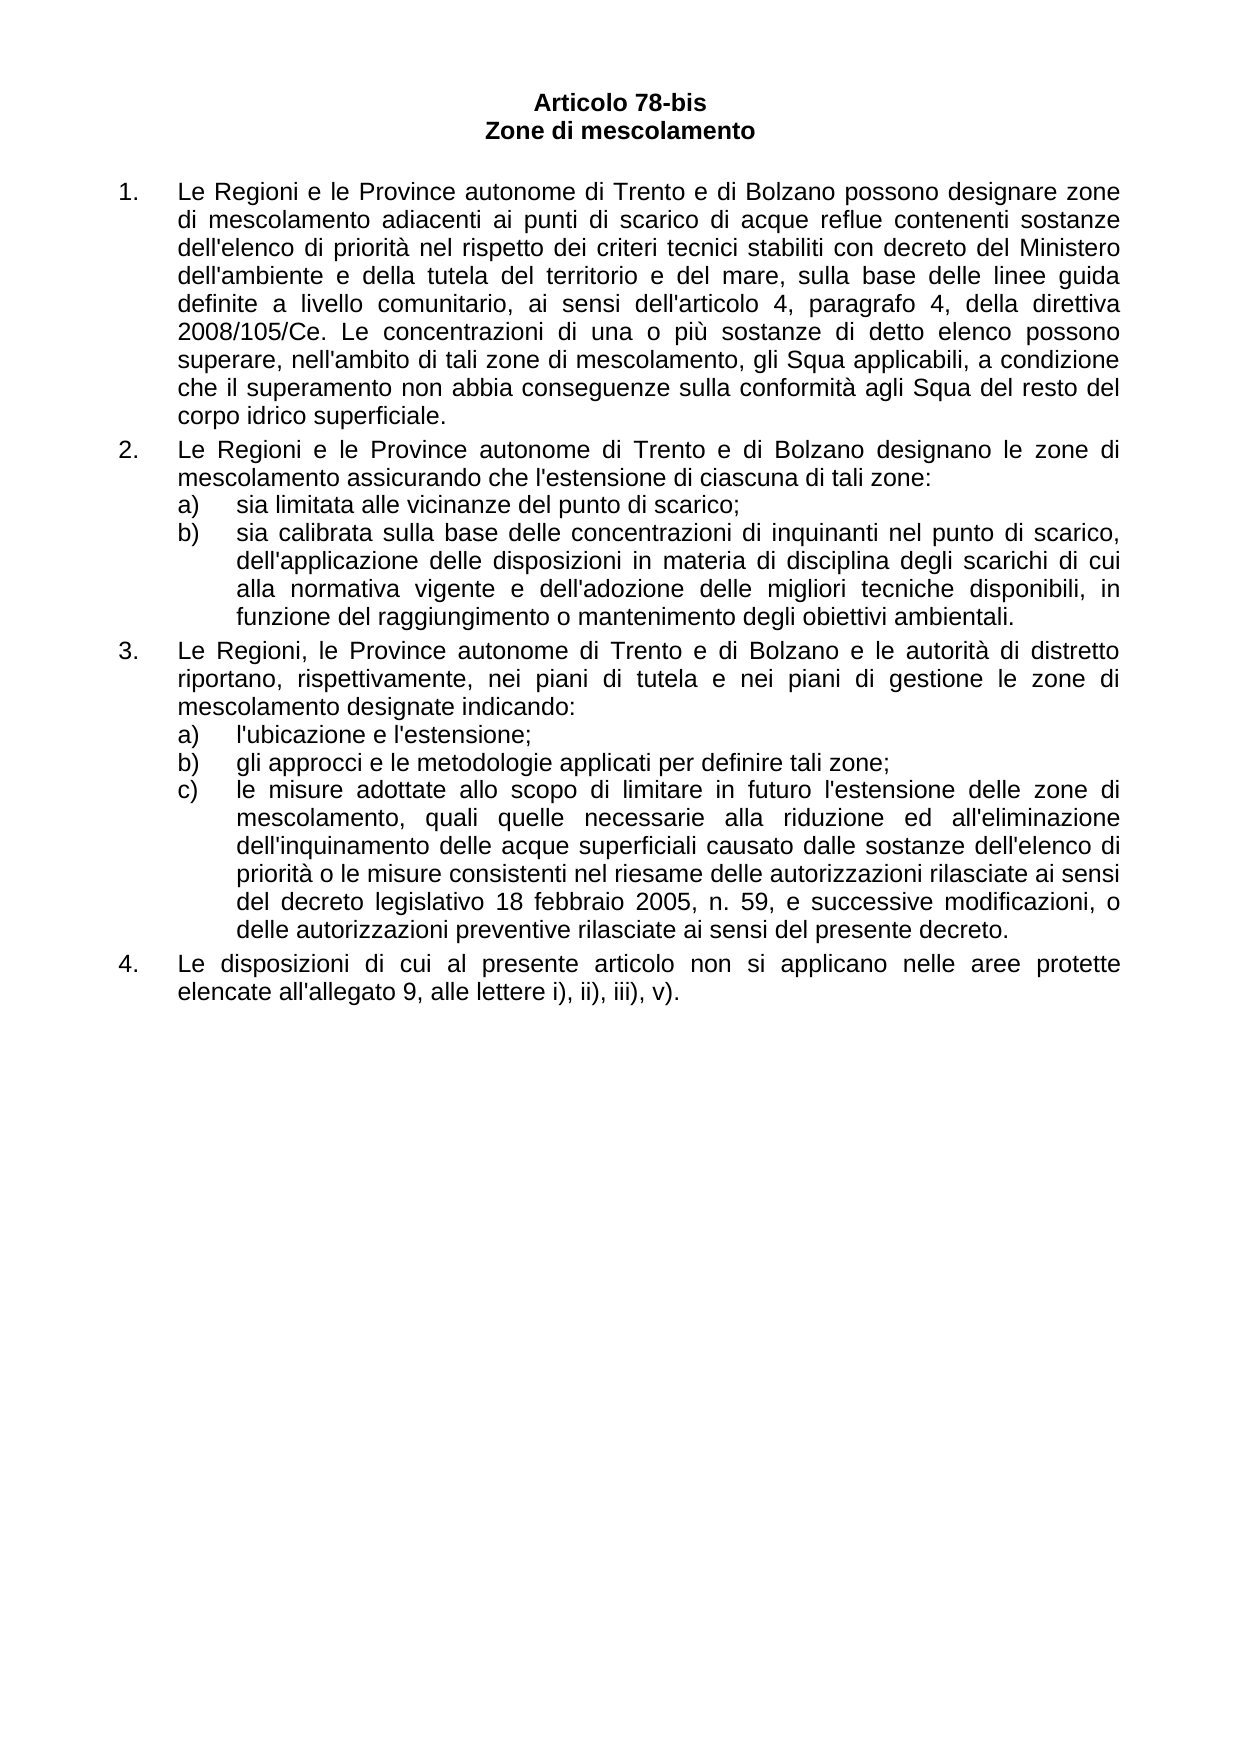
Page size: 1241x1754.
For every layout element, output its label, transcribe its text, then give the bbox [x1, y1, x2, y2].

text 2. Le Regioni e le Province autonome di Trento e di Bolzano designano le zone di mescolamento assicurando che l'estensione di ciascuna di tali zone: [118, 435, 1122, 491]
subtitle Articolo 78-bis Zone di mescolamento [118, 88, 1122, 144]
text a) l'ubicazione e l'estensione; [177, 721, 1122, 748]
text 4. Le disposizioni di cui al presente articolo non si applicano nelle aree protette elencate all'allegato 9, alle lettere i), ii), iii), v). [118, 950, 1122, 1006]
text b) sia calibrata sulla base delle concentrazioni di inquinanti nel punto di scarico, dell'applicazione delle disposizioni in materia di disciplina degli scarichi di cui alla normativa vigente e dell'adozione delle migliori tecniche disponibili, in funzione del raggiungimento o mantenimento degli obiettivi ambientali. [177, 519, 1122, 631]
text b) gli approcci e le metodologie applicati per definire tali zone; [177, 748, 1122, 776]
text a) sia limitata alle vicinanze del punto di scarico; [177, 491, 1122, 519]
text 3. Le Regioni, le Province autonome di Trento e di Bolzano e le autorità di distretto riportano, rispettivamente, nei piani di tutela e nei piani di gestione le zone di mescolamento designate indicando: [118, 637, 1122, 721]
text c) le misure adottate allo scopo di limitare in futuro l'estensione delle zone di mescolamento, quali quelle necessarie alla riduzione ed all'eliminazione dell'inquinamento delle acque superficiali causato dalle sostanze dell'elenco di priorità o le misure consistenti nel riesame delle autorizzazioni rilasciate ai sensi del decreto legislativo 18 febbraio 2005, n. 59, e successive modificazioni, o delle autorizzazioni preventive rilasciate ai sensi del presente decreto. [177, 776, 1122, 944]
text 1. Le Regioni e le Province autonome di Trento e di Bolzano possono designare zone di mescolamento adiacenti ai punti di scarico di acque reflue contenenti sostanze dell'elenco di priorità nel rispetto dei criteri tecnici stabiliti con decreto del Ministero dell'ambiente e della tutela del territorio e del mare, sulla base delle linee guida definite a livello comunitario, ai sensi dell'articolo 4, paragrafo 4, della direttiva 2008/105/Ce. Le concentrazioni di una o più sostanze di detto elenco possono superare, nell'ambito di tali zone di mescolamento, gli Squa applicabili, a condizione che il superamento non abbia conseguenze sulla conformità agli Squa del resto del corpo idrico superficiale. [118, 178, 1122, 429]
